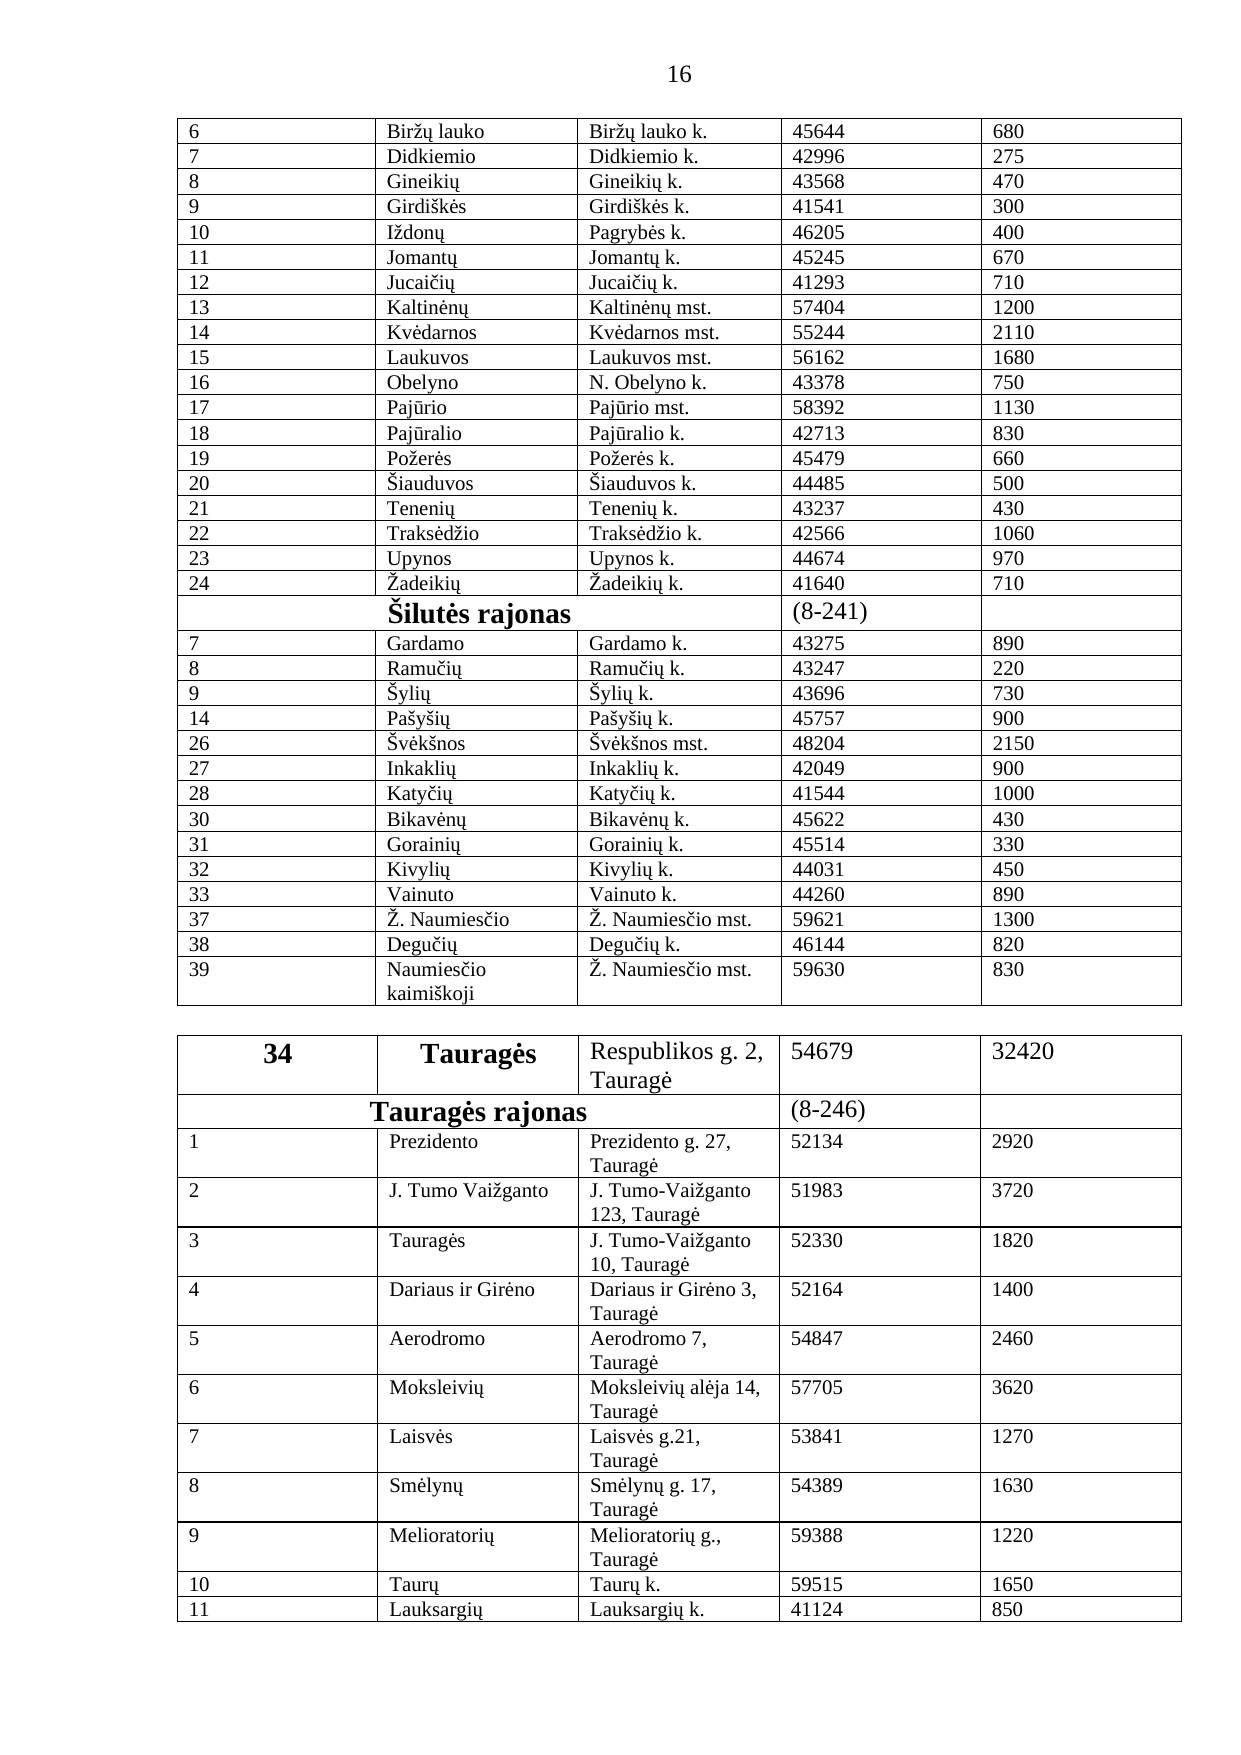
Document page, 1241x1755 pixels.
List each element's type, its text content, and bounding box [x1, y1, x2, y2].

table_cell 45622 [782, 806, 981, 831]
table_cell 400 [982, 220, 1181, 244]
table_cell 57404 [782, 295, 981, 319]
table_cell Bikavėnų [376, 806, 577, 831]
table_cell 500 [982, 471, 1181, 495]
table_cell Ž. Naumiesčio [376, 907, 577, 931]
table_cell 10 [178, 220, 375, 244]
table_cell Laukuvos mst. [578, 345, 781, 369]
table_cell [982, 596, 1181, 630]
table_cell 11 [178, 245, 375, 269]
table_cell Dariaus ir Girėno [378, 1277, 578, 1325]
table_cell 1060 [982, 521, 1181, 545]
table_cell Prezidento g. 27, Tauragė [579, 1129, 779, 1177]
table_cell Švėkšnos [376, 731, 577, 755]
table_cell Ž. Naumiesčio mst. [578, 957, 781, 1005]
table_cell 680 [982, 119, 1181, 143]
table_cell Pajūrio [376, 395, 577, 419]
table_cell Kvėdarnos [376, 320, 577, 344]
table_cell Šilutės rajonas [178, 596, 781, 630]
table_cell 450 [982, 857, 1181, 881]
table_cell Gineikių [376, 169, 577, 193]
table_cell 670 [982, 245, 1181, 269]
table_cell 54389 [780, 1473, 980, 1521]
table_cell Didkiemio [376, 144, 577, 168]
table_cell 20 [178, 471, 375, 495]
table_cell 1 [178, 1129, 377, 1177]
table_cell Požerės k. [578, 446, 781, 469]
table_cell 1200 [982, 295, 1181, 319]
table_cell 11 [178, 1597, 377, 1621]
table_cell Tauragės rajonas [178, 1095, 779, 1128]
table_cell 330 [982, 832, 1181, 856]
table_cell 43378 [782, 370, 981, 394]
table_cell Gineikių k. [578, 169, 781, 193]
table_cell 31 [178, 832, 375, 856]
table_cell Gorainių [376, 832, 577, 856]
table_header 34 [178, 1036, 377, 1093]
table_cell Pagrybės k. [578, 220, 781, 244]
table_cell 45479 [782, 446, 981, 469]
table_cell Girdiškės k. [578, 195, 781, 218]
table_header Tauragės [378, 1036, 578, 1093]
table_cell Ramučių k. [578, 656, 781, 680]
table_cell (8-241) [782, 596, 981, 630]
table_cell 1630 [981, 1473, 1181, 1521]
table_cell N. Obelyno k. [578, 370, 781, 394]
table_cell Laisvės [378, 1424, 578, 1472]
table_cell 820 [982, 932, 1181, 956]
table_cell 48204 [782, 731, 981, 755]
table_cell 43275 [782, 631, 981, 655]
table_cell 54847 [780, 1326, 980, 1374]
table_cell 8 [178, 1473, 377, 1521]
table_cell J. Tumo Vaižganto [378, 1178, 578, 1226]
table_cell Taurų [378, 1572, 578, 1596]
table_cell 1270 [981, 1424, 1181, 1472]
table_cell Kivylių k. [578, 857, 781, 881]
table_cell 10 [178, 1572, 377, 1596]
table_cell 830 [982, 957, 1181, 1005]
table_cell 44485 [782, 471, 981, 495]
table_cell 14 [178, 320, 375, 344]
table_cell 1300 [982, 907, 1181, 931]
table_cell Moksleivių [378, 1375, 578, 1423]
table_cell Naumiesčio kaimiškoji [376, 957, 577, 1005]
table_cell Jucaičių k. [578, 270, 781, 294]
table_cell Pajūrio mst. [578, 395, 781, 419]
table_cell 9 [178, 681, 375, 705]
table_cell 43237 [782, 496, 981, 520]
table_cell 1650 [981, 1572, 1181, 1596]
table_cell 1680 [982, 345, 1181, 369]
table_cell Tenenių [376, 496, 577, 520]
table_cell Girdiškės [376, 195, 577, 218]
table_cell 59388 [780, 1523, 980, 1571]
table_cell Vainuto k. [578, 882, 781, 906]
table_cell 43568 [782, 169, 981, 193]
table_cell Moksleivių alėja 14, Tauragė [579, 1375, 779, 1423]
table_cell 9 [178, 1523, 377, 1571]
table_cell 42996 [782, 144, 981, 168]
table_cell Jucaičių [376, 270, 577, 294]
table_cell Jomantų k. [578, 245, 781, 269]
table_cell 8 [178, 656, 375, 680]
table_cell Katyčių [376, 781, 577, 805]
table_cell 44260 [782, 882, 981, 906]
table_cell Kaltinėnų mst. [578, 295, 781, 319]
table_cell 21 [178, 496, 375, 520]
table_cell 46205 [782, 220, 981, 244]
table_cell Didkiemio k. [578, 144, 781, 168]
table_cell 6 [178, 1375, 377, 1423]
table_cell Šiauduvos k. [578, 471, 781, 495]
table_cell 750 [982, 370, 1181, 394]
table_cell 9 [178, 195, 375, 218]
table_cell 900 [982, 706, 1181, 730]
table_cell Aerodromo 7, Tauragė [579, 1326, 779, 1374]
table_cell Melioratorių g., Tauragė [579, 1523, 779, 1571]
table_cell 42713 [782, 420, 981, 444]
table_cell 53841 [780, 1424, 980, 1472]
table_cell 710 [982, 270, 1181, 294]
table_cell Žadeikių [376, 571, 577, 595]
table_cell 17 [178, 395, 375, 419]
table_cell Dariaus ir Girėno 3, Tauragė [579, 1277, 779, 1325]
table_cell 55244 [782, 320, 981, 344]
table_cell J. Tumo-Vaižganto 123, Tauragė [579, 1178, 779, 1226]
table_cell 4 [178, 1277, 377, 1325]
table_cell 300 [982, 195, 1181, 218]
table_cell 8 [178, 169, 375, 193]
table_cell 42049 [782, 756, 981, 780]
table_cell Aerodromo [378, 1326, 578, 1374]
table_cell 59515 [780, 1572, 980, 1596]
table_cell 3620 [981, 1375, 1181, 1423]
table_cell 2 [178, 1178, 377, 1226]
table_cell 3720 [981, 1178, 1181, 1226]
table_cell 1000 [982, 781, 1181, 805]
table_header Respublikos g. 2, Tauragė [579, 1036, 779, 1093]
table_cell Požerės [376, 446, 577, 469]
table_cell 41541 [782, 195, 981, 218]
table_cell 52330 [780, 1228, 980, 1276]
table_cell Smėlynų [378, 1473, 578, 1521]
table_cell Laisvės g.21, Tauragė [579, 1424, 779, 1472]
table_cell 890 [982, 631, 1181, 655]
table_cell Lauksargių [378, 1597, 578, 1621]
table_cell 2460 [981, 1326, 1181, 1374]
table_cell 45514 [782, 832, 981, 856]
table_cell 12 [178, 270, 375, 294]
table_cell Smėlynų g. 17, Tauragė [579, 1473, 779, 1521]
table_cell Laukuvos [376, 345, 577, 369]
table_cell Traksėdžio [376, 521, 577, 545]
table_cell 710 [982, 571, 1181, 595]
table_cell Degučių k. [578, 932, 781, 956]
table_cell 660 [982, 446, 1181, 469]
table_cell Taurų k. [579, 1572, 779, 1596]
table_cell Biržų lauko k. [578, 119, 781, 143]
table_cell Degučių [376, 932, 577, 956]
table_cell 220 [982, 656, 1181, 680]
table_cell Bikavėnų k. [578, 806, 781, 831]
table_cell 470 [982, 169, 1181, 193]
table_cell Gardamo k. [578, 631, 781, 655]
table_cell [981, 1095, 1181, 1128]
table_cell 43696 [782, 681, 981, 705]
table_cell J. Tumo-Vaižganto 10, Tauragė [579, 1228, 779, 1276]
table_cell 24 [178, 571, 375, 595]
table_cell Upynos [376, 546, 577, 570]
table_cell 430 [982, 806, 1181, 831]
table_cell 18 [178, 420, 375, 444]
table_cell Obelyno [376, 370, 577, 394]
table_cell 43247 [782, 656, 981, 680]
table_cell 27 [178, 756, 375, 780]
table_cell 41293 [782, 270, 981, 294]
table_cell 51983 [780, 1178, 980, 1226]
table_cell Šylių k. [578, 681, 781, 705]
table_cell 37 [178, 907, 375, 931]
table_cell 22 [178, 521, 375, 545]
table_cell Šylių [376, 681, 577, 705]
table_cell Katyčių k. [578, 781, 781, 805]
table_cell 45245 [782, 245, 981, 269]
table_cell 430 [982, 496, 1181, 520]
table_cell 52164 [780, 1277, 980, 1325]
table_cell 42566 [782, 521, 981, 545]
table_cell Švėkšnos mst. [578, 731, 781, 755]
table_cell Kvėdarnos mst. [578, 320, 781, 344]
table_cell 59630 [782, 957, 981, 1005]
table_cell 38 [178, 932, 375, 956]
table_cell Tauragės [378, 1228, 578, 1276]
table_cell Biržų lauko [376, 119, 577, 143]
table_cell 13 [178, 295, 375, 319]
table_cell 900 [982, 756, 1181, 780]
table_cell 730 [982, 681, 1181, 705]
table_cell Iždonų [376, 220, 577, 244]
table_cell 19 [178, 446, 375, 469]
table_cell (8-246) [780, 1095, 980, 1128]
table_cell Ž. Naumiesčio mst. [578, 907, 781, 931]
table_cell 39 [178, 957, 375, 1005]
table_cell 2110 [982, 320, 1181, 344]
table_cell Vainuto [376, 882, 577, 906]
table_cell Tenenių k. [578, 496, 781, 520]
table_cell 46144 [782, 932, 981, 956]
table_cell Lauksargių k. [579, 1597, 779, 1621]
table_cell 970 [982, 546, 1181, 570]
table_cell 850 [981, 1597, 1181, 1621]
table_cell 830 [982, 420, 1181, 444]
table_cell 30 [178, 806, 375, 831]
table_cell 41640 [782, 571, 981, 595]
table_cell Kaltinėnų [376, 295, 577, 319]
table_cell Prezidento [378, 1129, 578, 1177]
table_cell Inkaklių [376, 756, 577, 780]
table_cell 2150 [982, 731, 1181, 755]
table_cell 1130 [982, 395, 1181, 419]
table_cell Pašyšių [376, 706, 577, 730]
table_cell Šiauduvos [376, 471, 577, 495]
table_header 54679 [780, 1036, 980, 1093]
table_cell 1220 [981, 1523, 1181, 1571]
table_cell 7 [178, 144, 375, 168]
table_cell 5 [178, 1326, 377, 1374]
table_cell 16 [178, 370, 375, 394]
table_cell 45757 [782, 706, 981, 730]
table_cell 56162 [782, 345, 981, 369]
table_cell 2920 [981, 1129, 1181, 1177]
table_cell 15 [178, 345, 375, 369]
table_cell 1400 [981, 1277, 1181, 1325]
table_cell 1820 [981, 1228, 1181, 1276]
table_cell 28 [178, 781, 375, 805]
table_cell Pajūralio [376, 420, 577, 444]
table_cell 32 [178, 857, 375, 881]
table_cell 33 [178, 882, 375, 906]
table_cell 14 [178, 706, 375, 730]
table_cell Žadeikių k. [578, 571, 781, 595]
table_cell Gardamo [376, 631, 577, 655]
table_cell 44674 [782, 546, 981, 570]
table_cell 7 [178, 1424, 377, 1472]
table_header 32420 [981, 1036, 1181, 1093]
table_cell Upynos k. [578, 546, 781, 570]
table_cell Pajūralio k. [578, 420, 781, 444]
table_cell Ramučių [376, 656, 577, 680]
table_cell 6 [178, 119, 375, 143]
table_cell Kivylių [376, 857, 577, 881]
table_cell Inkaklių k. [578, 756, 781, 780]
table_cell Traksėdžio k. [578, 521, 781, 545]
table_cell 41124 [780, 1597, 980, 1621]
table_cell 41544 [782, 781, 981, 805]
table_cell 7 [178, 631, 375, 655]
table_cell 23 [178, 546, 375, 570]
table_cell 52134 [780, 1129, 980, 1177]
table_cell 58392 [782, 395, 981, 419]
table_cell 275 [982, 144, 1181, 168]
table_cell 57705 [780, 1375, 980, 1423]
table_cell 26 [178, 731, 375, 755]
table_cell Melioratorių [378, 1523, 578, 1571]
table_cell 45644 [782, 119, 981, 143]
table_cell 3 [178, 1228, 377, 1276]
table_cell Pašyšių k. [578, 706, 781, 730]
table_cell Jomantų [376, 245, 577, 269]
table_cell Gorainių k. [578, 832, 781, 856]
table_cell 890 [982, 882, 1181, 906]
table_cell 44031 [782, 857, 981, 881]
table_cell 59621 [782, 907, 981, 931]
